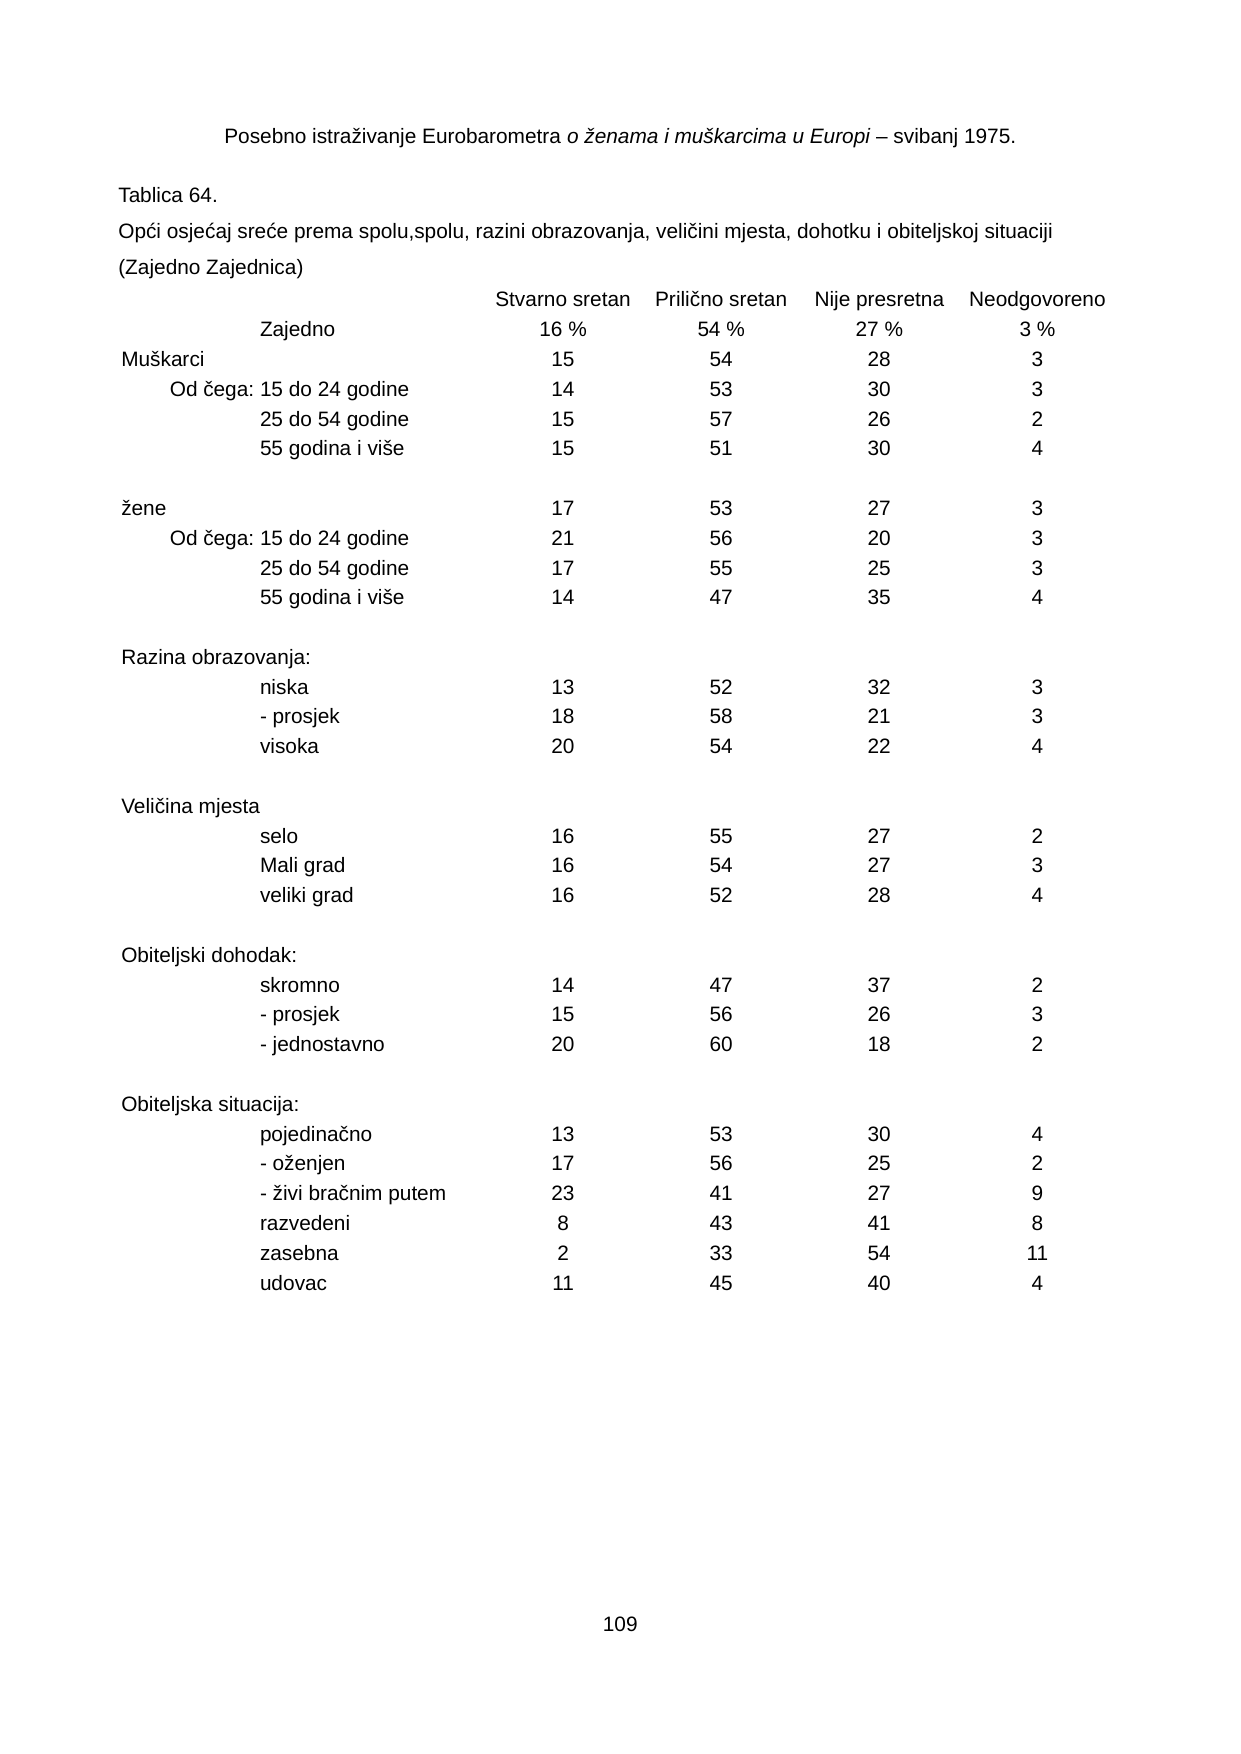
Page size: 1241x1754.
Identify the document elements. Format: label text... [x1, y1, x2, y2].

table_cell [958, 761, 1116, 791]
table_cell 35 [800, 582, 958, 612]
table_cell 9 [958, 1178, 1116, 1208]
table_cell [118, 1119, 257, 1148]
table_cell [118, 404, 257, 433]
table_cell [118, 970, 257, 999]
table_cell [800, 910, 958, 940]
table_cell [484, 612, 642, 642]
table_cell 3 [958, 999, 1116, 1029]
table_cell [484, 463, 642, 493]
table_cell [257, 493, 484, 523]
table_cell 51 [642, 433, 800, 463]
table_cell [484, 940, 642, 969]
table_cell [642, 1059, 800, 1089]
table_cell 11 [958, 1238, 1116, 1267]
text (Zajedno Zajednica) [118, 254, 1122, 278]
table_cell 32 [800, 672, 958, 701]
table_cell udovac [257, 1268, 484, 1297]
table_cell 52 [642, 672, 800, 701]
table_cell [958, 910, 1116, 940]
table_cell 30 [800, 374, 958, 403]
table_cell 30 [800, 1119, 958, 1148]
table_cell selo [257, 821, 484, 850]
table_cell [257, 463, 484, 493]
table_cell [118, 761, 257, 791]
table_cell 15 do 24 godine [257, 374, 484, 403]
table_cell 27 [800, 493, 958, 523]
table_cell [642, 940, 800, 969]
table_cell [118, 1178, 257, 1208]
table_cell [800, 612, 958, 642]
table_cell [118, 1029, 257, 1059]
table_cell 2 [958, 1148, 1116, 1178]
table_cell [958, 463, 1116, 493]
table_cell [958, 642, 1116, 672]
table_cell [800, 1089, 958, 1118]
table_cell Obiteljska situacija: [118, 1089, 484, 1118]
table_cell 2 [958, 1029, 1116, 1059]
table_cell 3 [958, 374, 1116, 403]
table_cell 27 [800, 1178, 958, 1208]
table_header Nije presretna [800, 284, 958, 314]
table_cell žene [118, 493, 257, 523]
table_cell 3 [958, 701, 1116, 731]
table_cell 28 [800, 344, 958, 374]
table_cell 60 [642, 1029, 800, 1059]
table_cell [118, 731, 257, 761]
table_cell [118, 880, 257, 910]
table_cell 3 [958, 523, 1116, 552]
table_cell [642, 791, 800, 821]
table_cell 2 [958, 404, 1116, 433]
table_cell 22 [800, 731, 958, 761]
table_cell zasebna [257, 1238, 484, 1267]
table_cell [118, 433, 257, 463]
table_cell [484, 1089, 642, 1118]
table_cell 56 [642, 523, 800, 552]
table_cell Zajedno [257, 314, 484, 344]
table_cell [118, 582, 257, 612]
table_cell 4 [958, 1268, 1116, 1297]
table_cell - prosjek [257, 701, 484, 731]
table_cell 20 [484, 1029, 642, 1059]
table_cell 41 [642, 1178, 800, 1208]
table_cell [800, 642, 958, 672]
text Tablica 64. [118, 183, 1122, 207]
table_cell [257, 910, 484, 940]
table_cell 54 [800, 1238, 958, 1267]
table_cell 13 [484, 672, 642, 701]
table_cell 16 [484, 880, 642, 910]
table_cell 55 godina i više [257, 582, 484, 612]
table_cell [800, 940, 958, 969]
table_cell [800, 791, 958, 821]
table_cell 2 [958, 821, 1116, 850]
table_cell [958, 791, 1116, 821]
table_cell 25 do 54 godine [257, 553, 484, 582]
table_cell 3 [958, 344, 1116, 374]
table_cell 15 [484, 404, 642, 433]
table_cell Muškarci [118, 344, 257, 374]
table_cell 4 [958, 582, 1116, 612]
table_cell 15 [484, 344, 642, 374]
table_cell niska [257, 672, 484, 701]
table_cell 30 [800, 433, 958, 463]
table_cell 33 [642, 1238, 800, 1267]
table_header [257, 284, 484, 314]
table_cell 52 [642, 880, 800, 910]
table_cell [642, 761, 800, 791]
table_cell pojedinačno [257, 1119, 484, 1148]
table_cell [958, 1089, 1116, 1118]
table_cell [118, 999, 257, 1029]
table_cell - prosjek [257, 999, 484, 1029]
table_cell 54 % [642, 314, 800, 344]
table_cell 17 [484, 1148, 642, 1178]
table_cell [800, 463, 958, 493]
table_cell 27 [800, 850, 958, 880]
table_cell [257, 612, 484, 642]
table_cell [642, 612, 800, 642]
table_cell [958, 1059, 1116, 1089]
table_cell - oženjen [257, 1148, 484, 1178]
table_cell 45 [642, 1268, 800, 1297]
table_cell 16 [484, 821, 642, 850]
table_cell [118, 1059, 257, 1089]
table_cell [257, 344, 484, 374]
table_cell 57 [642, 404, 800, 433]
table_cell veliki grad [257, 880, 484, 910]
table_cell 17 [484, 493, 642, 523]
table_cell 20 [484, 731, 642, 761]
table_cell 3 [958, 672, 1116, 701]
table_header Neodgovoreno [958, 284, 1116, 314]
table_cell 4 [958, 433, 1116, 463]
table_cell 23 [484, 1178, 642, 1208]
table_header Stvarno sretan [484, 284, 642, 314]
table_cell 41 [800, 1208, 958, 1238]
table_cell 15 [484, 999, 642, 1029]
table_cell [118, 1238, 257, 1267]
table_cell 11 [484, 1268, 642, 1297]
table_cell 14 [484, 374, 642, 403]
table_cell [958, 612, 1116, 642]
table_cell - živi bračnim putem [257, 1178, 484, 1208]
table_cell 15 do 24 godine [257, 523, 484, 552]
table_cell 53 [642, 1119, 800, 1148]
table_cell [257, 761, 484, 791]
table_cell 4 [958, 731, 1116, 761]
table_cell 14 [484, 582, 642, 612]
table_cell 54 [642, 344, 800, 374]
table_cell 16 % [484, 314, 642, 344]
table_cell 17 [484, 553, 642, 582]
table_cell [257, 1059, 484, 1089]
table_cell [118, 910, 257, 940]
table_cell [118, 463, 257, 493]
table_cell 14 [484, 970, 642, 999]
table_cell 47 [642, 970, 800, 999]
text Opći osjećaj sreće prema spolu,spolu, razini obrazovanja, veličini mjesta, dohotku i obiteljskoj situaciji [118, 219, 1122, 243]
table_cell [484, 761, 642, 791]
table_cell 54 [642, 731, 800, 761]
table_cell [118, 701, 257, 731]
table_cell [118, 672, 257, 701]
table_cell skromno [257, 970, 484, 999]
table_header [118, 284, 257, 314]
table_cell [118, 1268, 257, 1297]
table_cell 40 [800, 1268, 958, 1297]
table_cell 26 [800, 404, 958, 433]
table_cell razvedeni [257, 1208, 484, 1238]
table_cell 56 [642, 999, 800, 1029]
table_cell 26 [800, 999, 958, 1029]
table_cell [118, 553, 257, 582]
table_cell 53 [642, 493, 800, 523]
table_cell 27 % [800, 314, 958, 344]
table_cell 25 do 54 godine [257, 404, 484, 433]
table_cell 16 [484, 850, 642, 880]
table_cell 13 [484, 1119, 642, 1148]
table_cell [484, 642, 642, 672]
table_cell 27 [800, 821, 958, 850]
table_cell [118, 821, 257, 850]
table_cell 54 [642, 850, 800, 880]
table_cell [118, 314, 257, 344]
table_cell visoka [257, 731, 484, 761]
table_cell [642, 910, 800, 940]
table_cell [642, 642, 800, 672]
table_cell 18 [800, 1029, 958, 1059]
table_cell 55 [642, 821, 800, 850]
table_cell - jednostavno [257, 1029, 484, 1059]
table_cell [642, 463, 800, 493]
table_cell 8 [484, 1208, 642, 1238]
table_cell Veličina mjesta [118, 791, 484, 821]
table_cell Obiteljski dohodak: [118, 940, 484, 969]
table_cell [958, 940, 1116, 969]
table_cell 4 [958, 1119, 1116, 1148]
table_cell 3 [958, 553, 1116, 582]
table_cell Od čega: [118, 523, 257, 552]
table_cell [642, 1089, 800, 1118]
table_cell [484, 910, 642, 940]
table_cell 2 [958, 970, 1116, 999]
table_cell 43 [642, 1208, 800, 1238]
table_cell Razina obrazovanja: [118, 642, 484, 672]
table_cell [484, 1059, 642, 1089]
table_cell 18 [484, 701, 642, 731]
table_cell [800, 1059, 958, 1089]
table_cell 58 [642, 701, 800, 731]
table_cell 21 [800, 701, 958, 731]
table_cell 25 [800, 1148, 958, 1178]
table_cell 55 godina i više [257, 433, 484, 463]
table_cell 56 [642, 1148, 800, 1178]
table_cell 55 [642, 553, 800, 582]
table_cell [118, 612, 257, 642]
table_cell 8 [958, 1208, 1116, 1238]
table_cell [118, 1208, 257, 1238]
table_cell 37 [800, 970, 958, 999]
table_cell 2 [484, 1238, 642, 1267]
table_cell 15 [484, 433, 642, 463]
table_cell 21 [484, 523, 642, 552]
table_cell 3 [958, 850, 1116, 880]
table_cell 3 [958, 493, 1116, 523]
table_cell 20 [800, 523, 958, 552]
table_cell 25 [800, 553, 958, 582]
table_header Prilično sretan [642, 284, 800, 314]
table_cell [484, 791, 642, 821]
table_cell 3 % [958, 314, 1116, 344]
table_cell Mali grad [257, 850, 484, 880]
table_cell 47 [642, 582, 800, 612]
table_cell [118, 850, 257, 880]
table_cell [118, 1148, 257, 1178]
table_cell [800, 761, 958, 791]
table_cell 53 [642, 374, 800, 403]
table_cell Od čega: [118, 374, 257, 403]
table_cell 4 [958, 880, 1116, 910]
table_cell 28 [800, 880, 958, 910]
